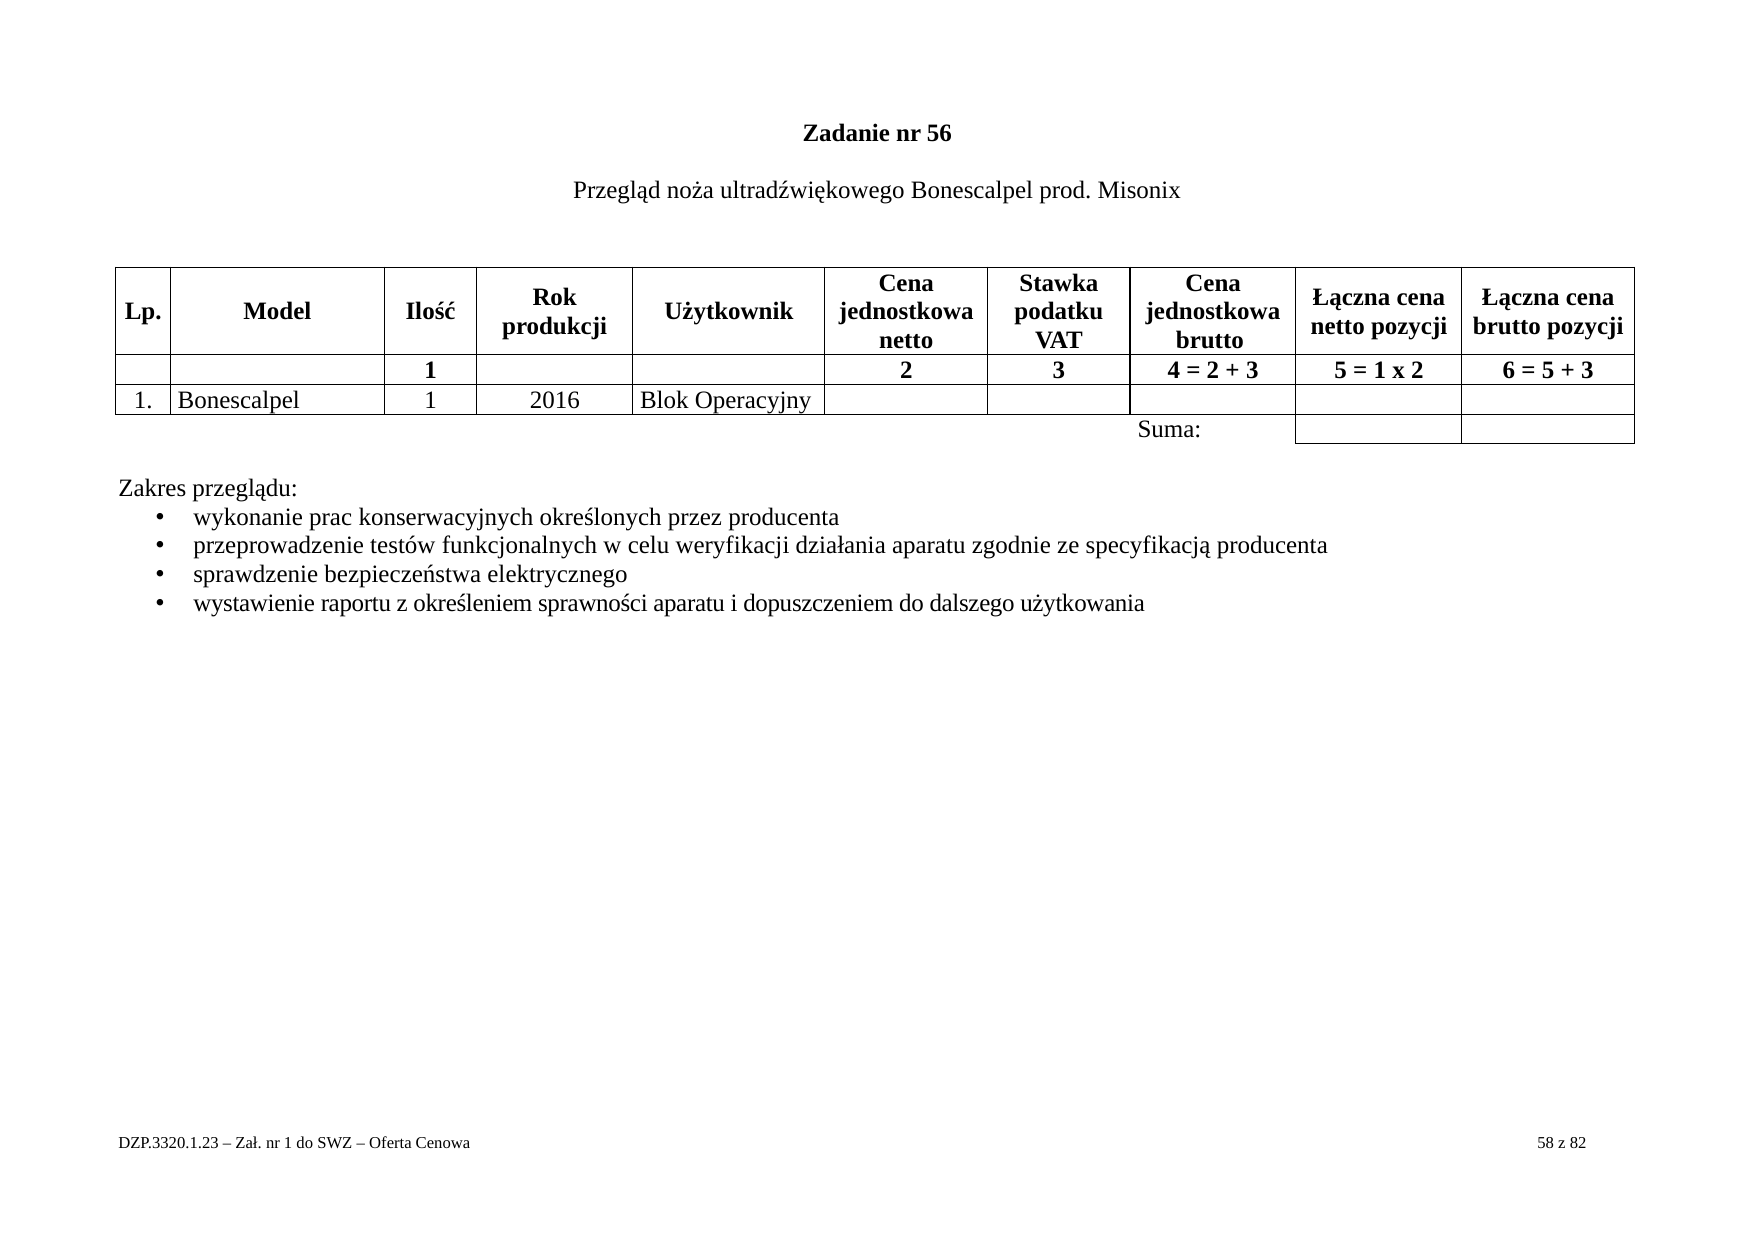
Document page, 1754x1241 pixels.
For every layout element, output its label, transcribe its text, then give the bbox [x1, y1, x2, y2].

table_header Użytkownik [633, 268, 824, 354]
table_cell [633, 355, 824, 384]
list sprawdzenie bezpieczeństwa elektrycznego [156, 559, 1636, 588]
table_cell 5 = 1 x 2 [1296, 355, 1461, 384]
table_header Rok produkcji [477, 268, 632, 354]
table_cell [116, 355, 170, 384]
table_cell [1462, 385, 1634, 413]
table_cell 1 [385, 355, 476, 384]
table_header Model [171, 268, 384, 354]
table_header Łączna cena netto pozycji [1296, 268, 1461, 354]
table_header Lp. [116, 268, 170, 354]
table_cell [987, 415, 1130, 443]
table_cell 2016 [477, 385, 632, 413]
table_header Łączna cena brutto pozycji [1462, 268, 1634, 354]
table_cell [1296, 385, 1461, 413]
table_cell [1131, 385, 1295, 413]
table_cell Suma: [1130, 415, 1295, 443]
table_cell [477, 355, 632, 384]
table_cell [1462, 415, 1634, 443]
table_cell [825, 415, 987, 443]
text Zakres przeglądu: [118, 473, 1636, 502]
table_cell [476, 415, 632, 443]
table_header Cena jednostkowa netto [825, 268, 987, 354]
table_cell [170, 415, 384, 443]
table_header Ilość [385, 268, 476, 354]
table_header Stawka podatku VAT [988, 268, 1129, 354]
table_header Cena jednostkowa brutto [1131, 268, 1295, 354]
table_cell [116, 415, 170, 443]
table_cell Bonescalpel [171, 385, 384, 413]
table_cell 3 [988, 355, 1129, 384]
table_cell [384, 415, 476, 443]
table_cell 1 [385, 385, 476, 413]
list wykonanie prac konserwacyjnych określonych przez producenta [156, 502, 1636, 531]
table_cell 6 = 5 + 3 [1462, 355, 1634, 384]
table_cell 1. [116, 385, 170, 413]
title Zadanie nr 56 [118, 118, 1636, 147]
table_cell 2 [825, 355, 987, 384]
list wystawienie raportu z określeniem sprawności aparatu i dopuszczeniem do dalszego użytkowania [156, 588, 1636, 617]
table_cell [1296, 415, 1461, 443]
table_cell [988, 385, 1129, 413]
table_cell 4 = 2 + 3 [1131, 355, 1295, 384]
table_cell [633, 415, 825, 443]
table_cell [171, 355, 384, 384]
table_cell Blok Operacyjny [633, 385, 824, 413]
title Przegląd noża ultradźwiękowego Bonescalpel prod. Misonix [118, 176, 1636, 204]
list przeprowadzenie testów funkcjonalnych w celu weryfikacji działania aparatu zgodnie ze specyfikacją producenta [156, 531, 1636, 559]
table_cell [825, 385, 987, 413]
